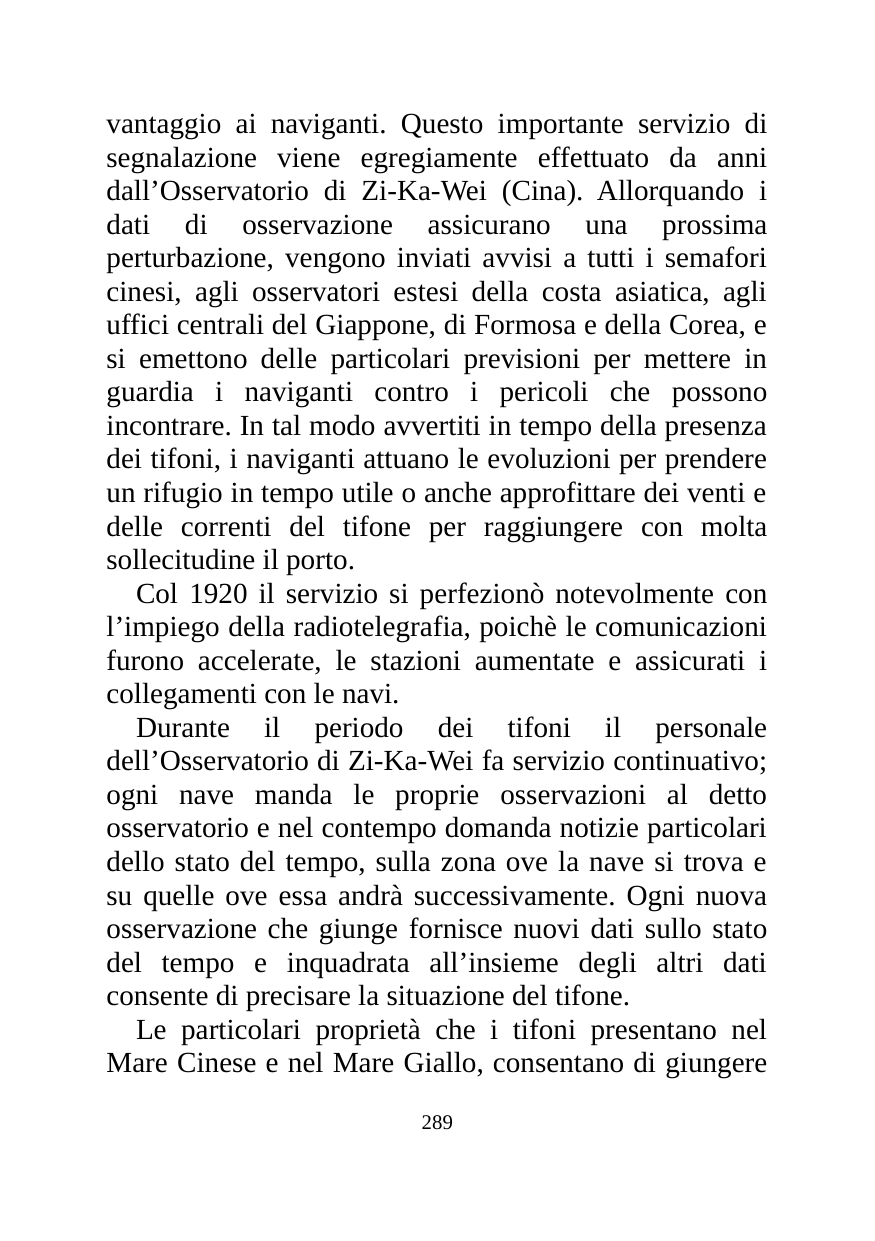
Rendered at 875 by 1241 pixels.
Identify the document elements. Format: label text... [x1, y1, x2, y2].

text Le particolari proprietà che i tifoni presentano nel Mare Cinese e nel Mare Giallo, consentano di giungere [106, 1012, 768, 1079]
text vantaggio ai naviganti. Questo importante servizio di segnalazione viene egregiamente effettuato da anni dall’Osservatorio di Zi-Ka-Wei (Cina). Allorquando i dati di osservazione assicurano una prossima perturbazione, vengono inviati avvisi a tutti i semafori cinesi, agli osservatori estesi della costa asiatica, agli uffici centrali del Giappone, di Formosa e della Corea, e si emettono delle particolari previsioni per mettere in guardia i naviganti contro i pericoli che possono incontrare. In tal modo avvertiti in tempo della presenza dei tifoni, i naviganti attuano le evoluzioni per prendere un rifugio in tempo utile o anche approfittare dei venti e delle correnti del tifone per raggiungere con molta sollecitudine il porto. [106, 106, 768, 576]
text Col 1920 il servizio si perfezionò notevolmente con l’impiego della radiotelegrafia, poichè le comunicazioni furono accelerate, le stazioni aumentate e assicurati i collegamenti con le navi. [106, 576, 768, 710]
text Durante il periodo dei tifoni il personale dell’Osservatorio di Zi-Ka-Wei fa servizio continuativo; ogni nave manda le proprie osservazioni al detto osservatorio e nel contempo domanda notizie particolari dello stato del tempo, sulla zona ove la nave si trova e su quelle ove essa andrà successivamente. Ogni nuova osservazione che giunge fornisce nuovi dati sullo stato del tempo e inquadrata all’insieme degli altri dati consente di precisare la situazione del tifone. [106, 710, 768, 1012]
